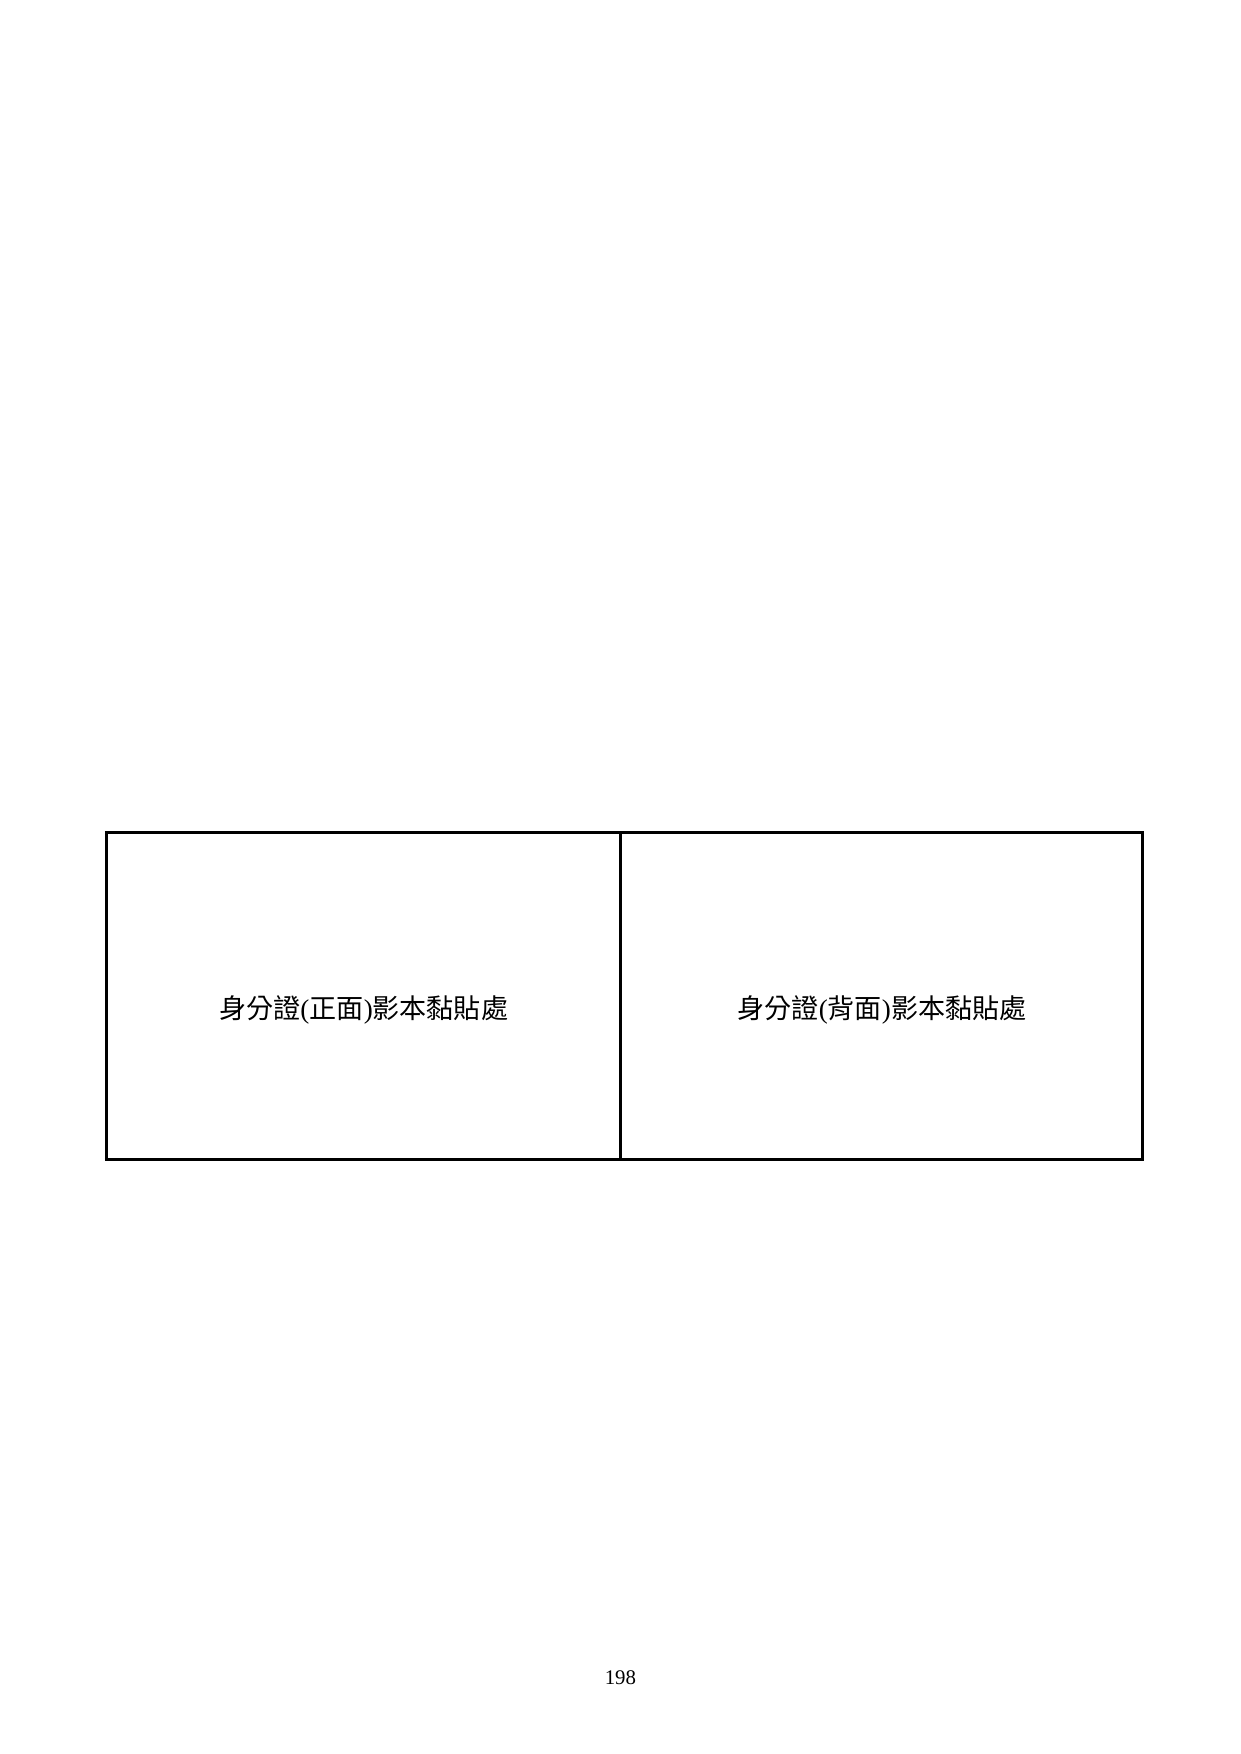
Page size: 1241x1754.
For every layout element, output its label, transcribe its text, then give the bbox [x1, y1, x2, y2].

table_cell 身分證(背面)影本黏貼處 [622, 834, 1141, 1158]
table_cell 身分證(正面)影本黏貼處 [108, 834, 619, 1158]
